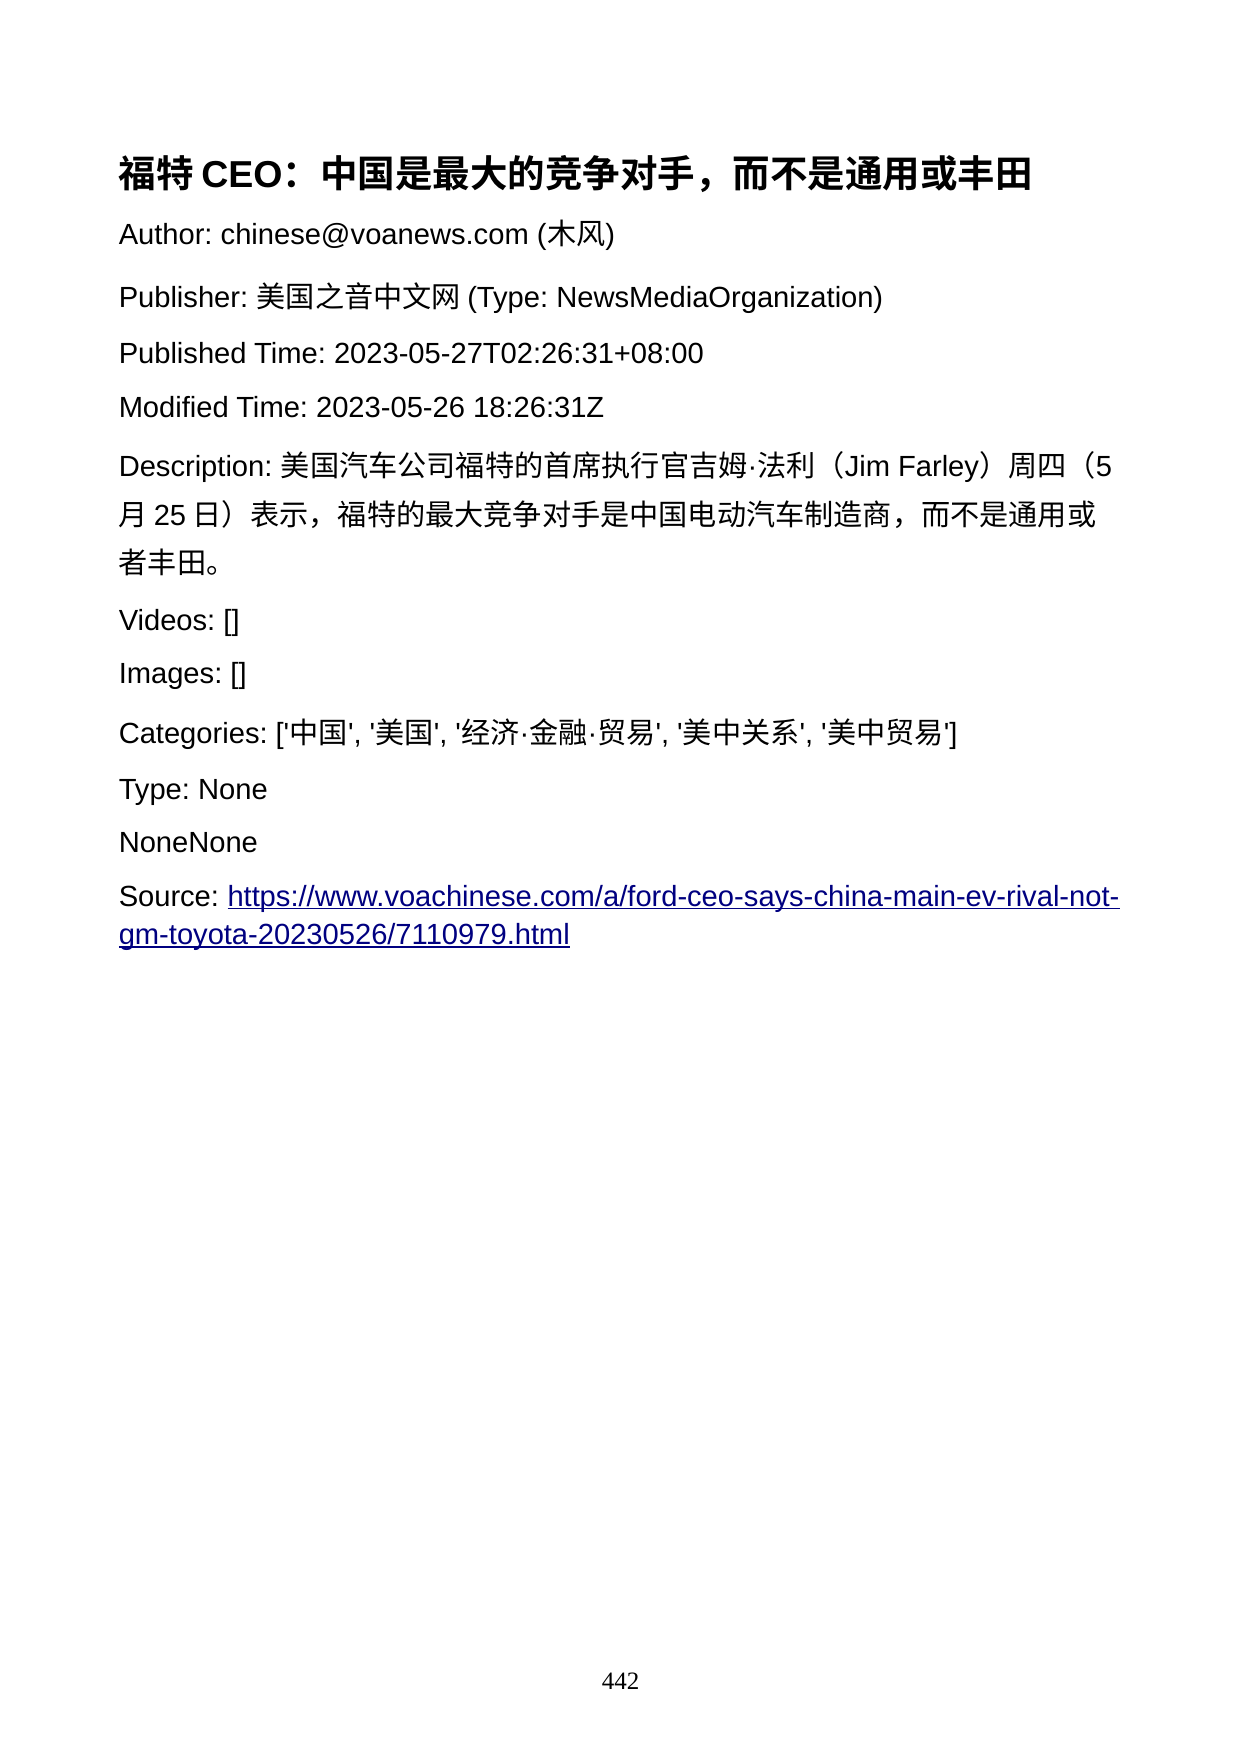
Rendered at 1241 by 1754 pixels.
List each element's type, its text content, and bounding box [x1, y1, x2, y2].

text Description: 美国汽车公司福特的首席执行官吉姆·法利（Jim Farley）周四（5月25日）表示，福特的最大竞争对手是中国电动汽车制造商，而不是通用或者丰田。 [118, 443, 1122, 582]
text Published Time: 2023-05-27T02:26:31+08:00 [118, 337, 1122, 370]
text Publisher: 美国之音中文网 (Type: NewsMediaOrganization) [118, 273, 1122, 316]
text Videos: [] [118, 603, 1122, 637]
subtitle 福特CEO：中国是最大的竞争对手，而不是通用或丰田 [118, 143, 1122, 198]
text NoneNone [118, 826, 1122, 859]
text Images: [] [118, 656, 1122, 690]
text Type: None [118, 772, 1122, 806]
text Categories: ['中国', '美国', '经济·金融·贸易', '美中关系', '美中贸易'] [118, 709, 1122, 752]
text Modified Time: 2023-05-26 18:26:31Z [118, 390, 1122, 423]
text Source: https://www.voachinese.com/a/ford-ceo-says-china-main-ev-rival-not-gm-toyota-20230526/7110979.html [118, 879, 1122, 951]
text Author: chinese@voanews.com (木风) [118, 210, 1122, 253]
